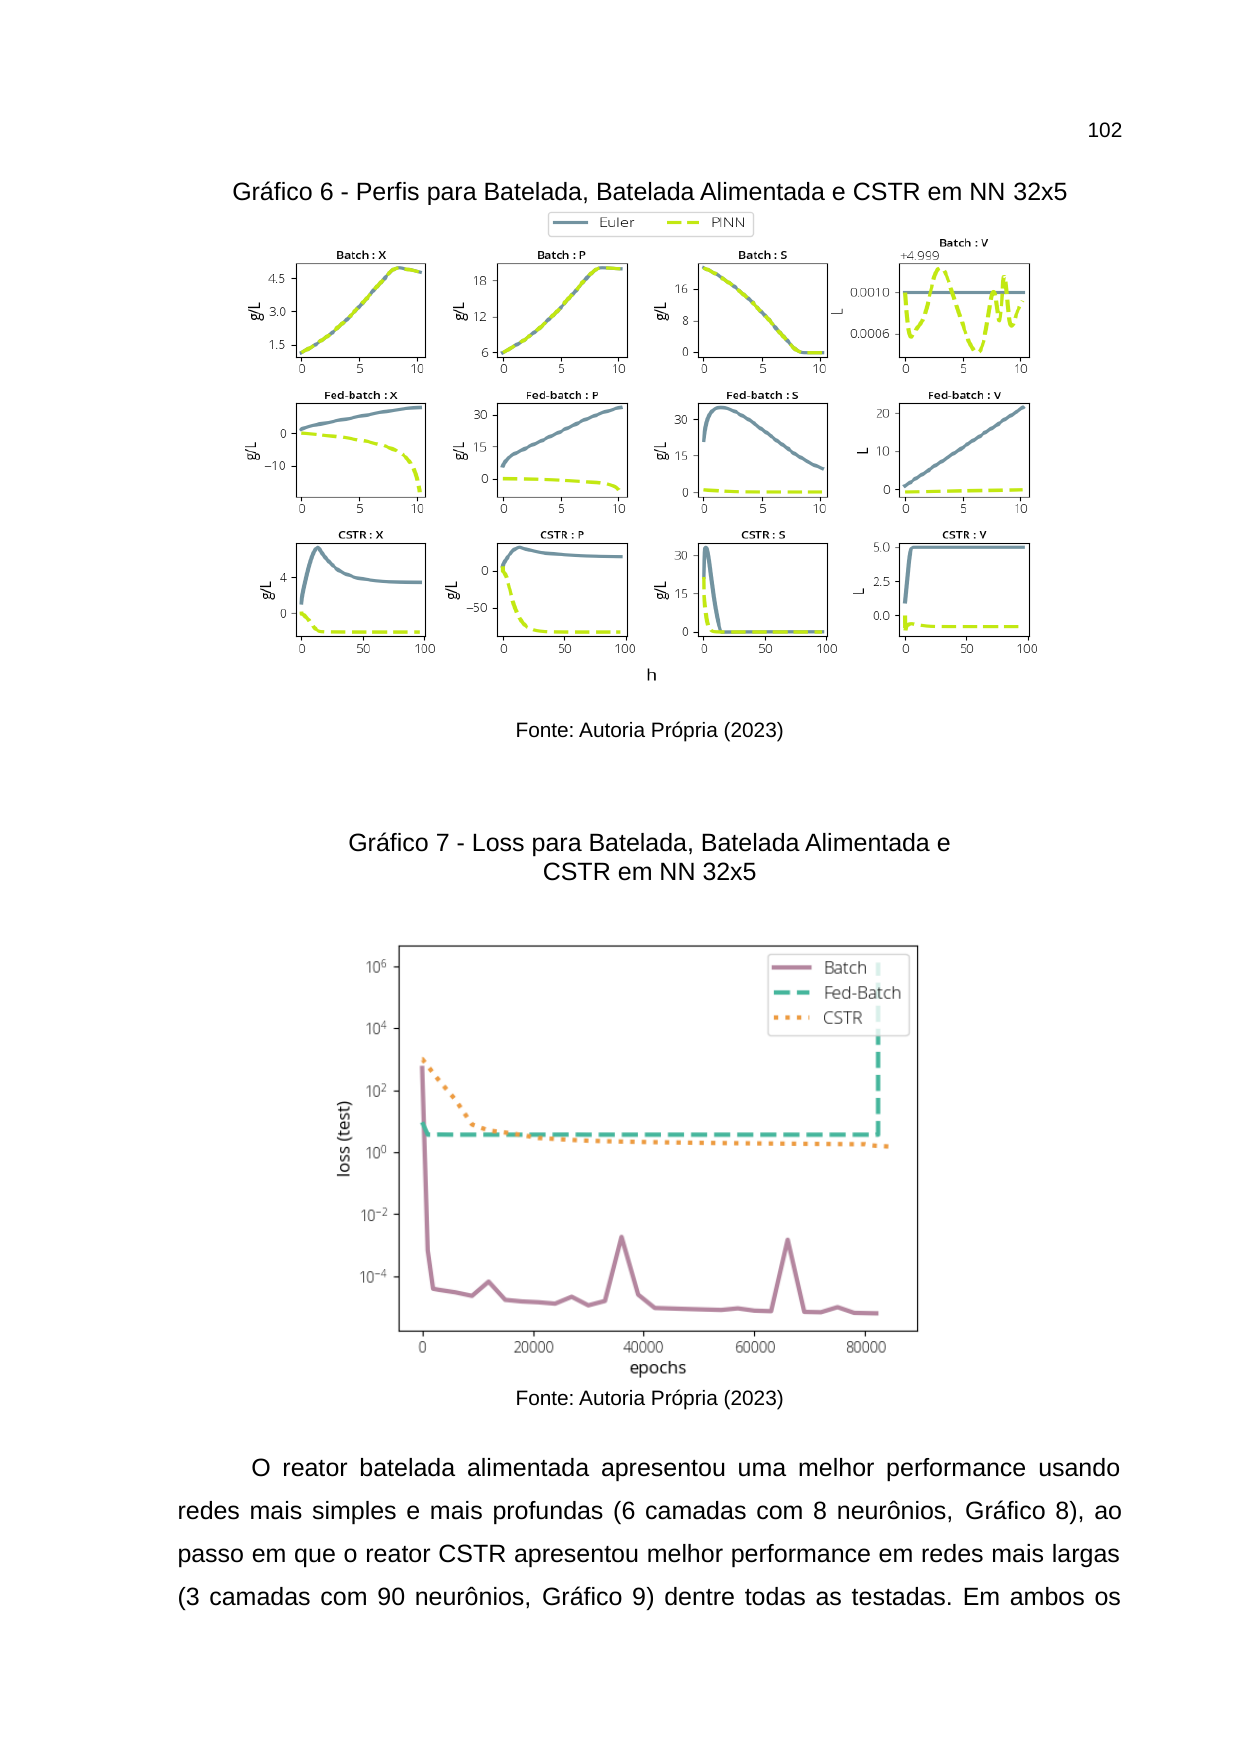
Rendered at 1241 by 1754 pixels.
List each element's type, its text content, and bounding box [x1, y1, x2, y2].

text O reator batelada alimentada apresentou uma melhor performance usando redes mais simples e mais profundas (6 camadas com 8 neurônios, Gráfico 8), ao passo em que o reator CSTR apresentou melhor performance em redes mais largas (3 camadas com 90 neurônios, Gráfico 9) dentre todas as testadas. Em ambos os [177, 1453, 1122, 1611]
text Fonte: Autoria Própria (2023) [177, 717, 1122, 741]
picture [177, 205, 1123, 689]
text Fonte: Autoria Própria (2023) [177, 1386, 1122, 1410]
text Gráfico 6 - Perfis para Batelada, Batelada Alimentada e CSTR em NN 32x5 [177, 177, 1122, 205]
picture [315, 885, 984, 1386]
text Gráfico 7 - Loss para Batelada, Batelada Alimentada e CSTR em NN 32x5 [316, 828, 983, 885]
